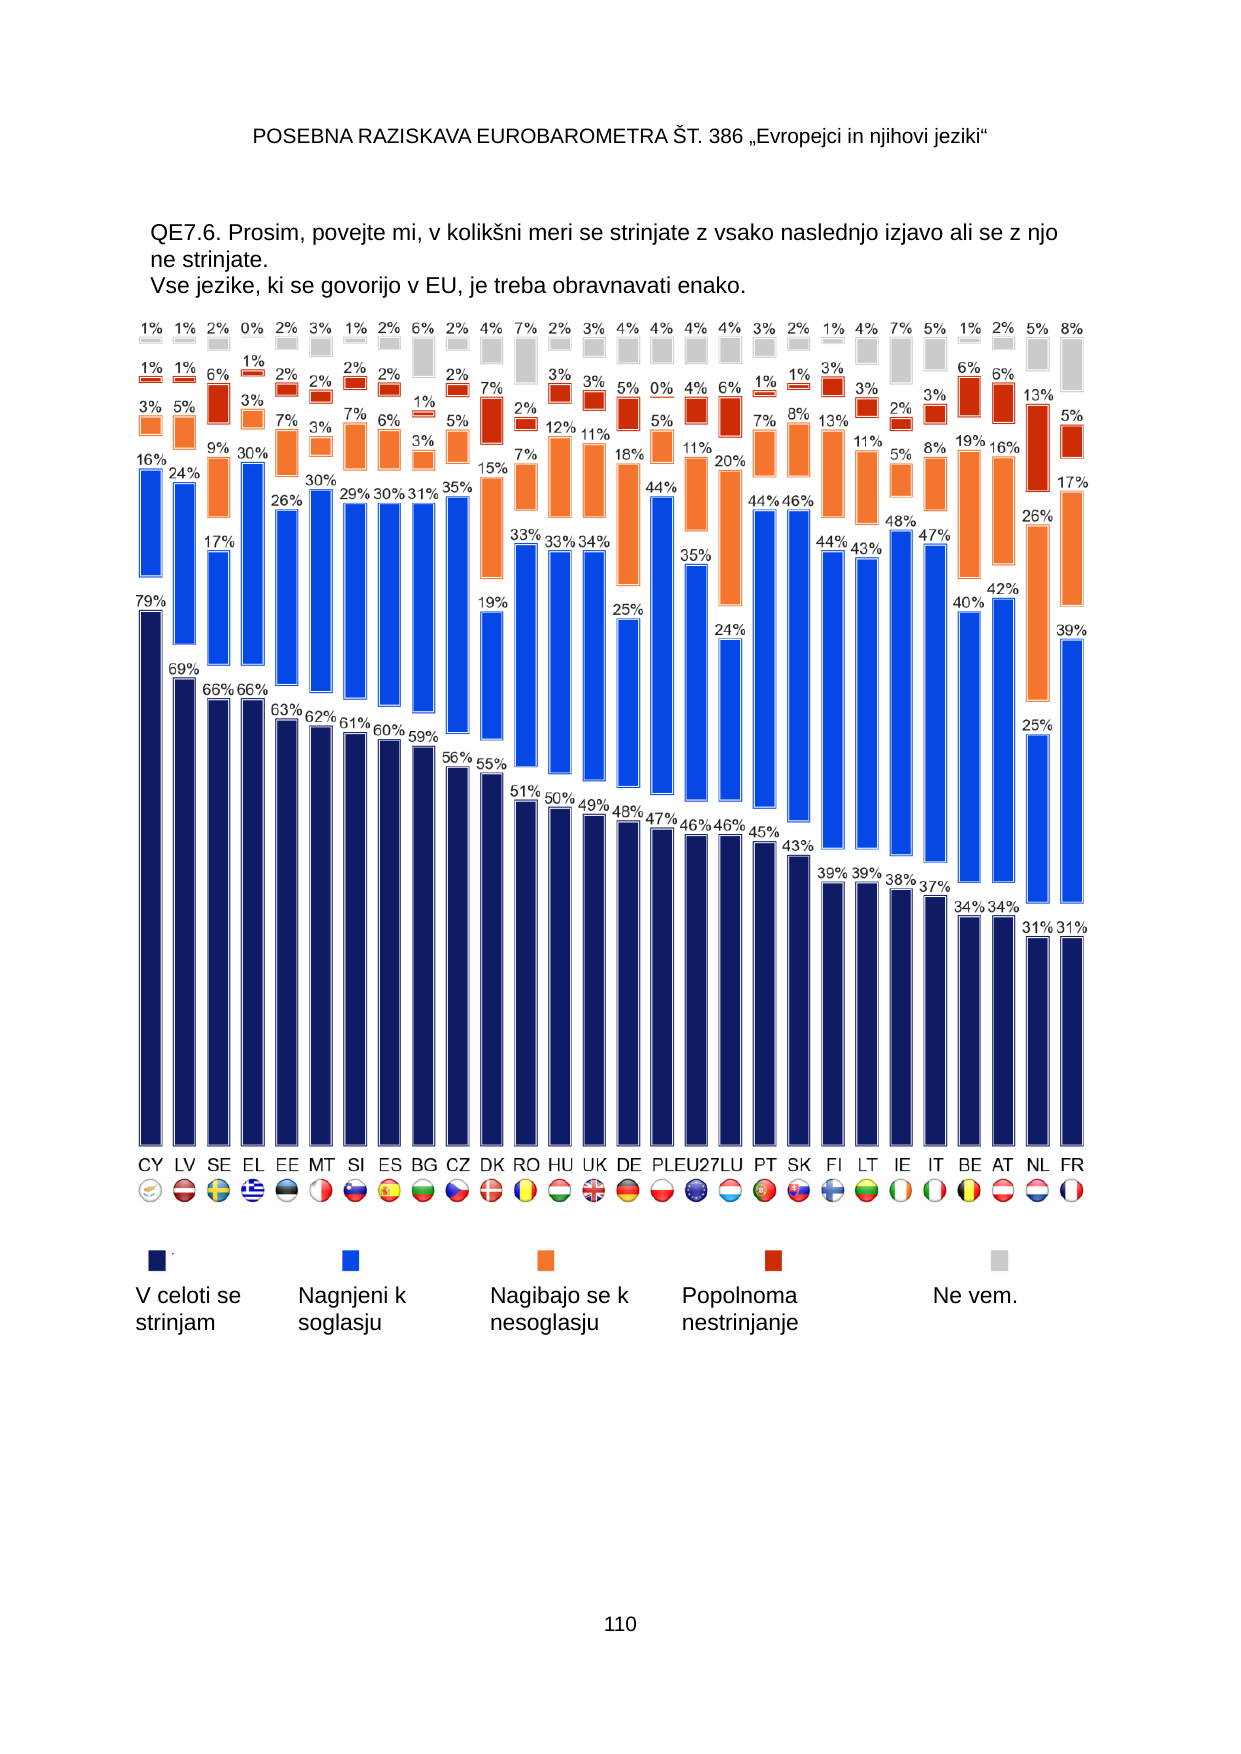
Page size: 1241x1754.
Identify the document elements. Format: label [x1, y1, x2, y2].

picture [135, 1237, 1111, 1277]
picture [118, 311, 1096, 1209]
